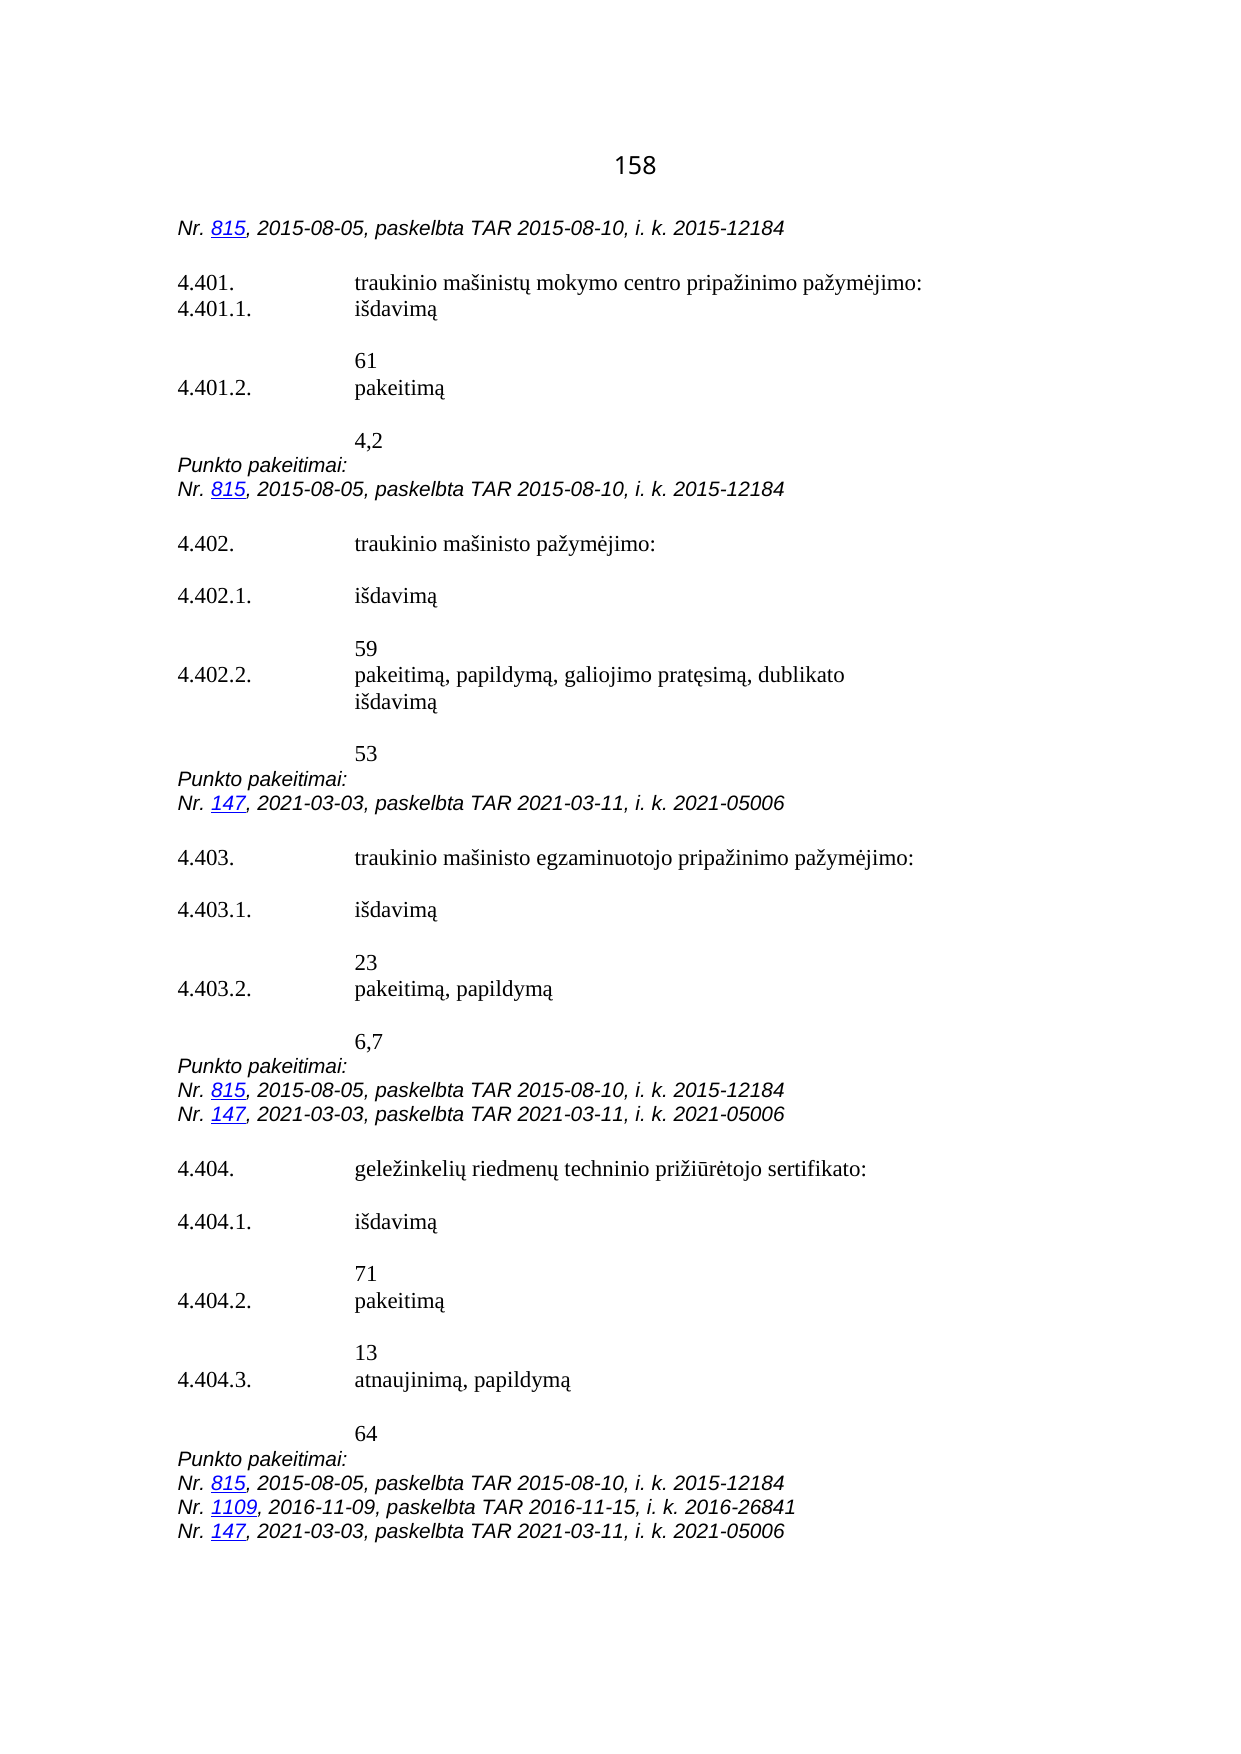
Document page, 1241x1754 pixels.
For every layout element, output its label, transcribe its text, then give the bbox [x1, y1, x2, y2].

text Nr. 1109, 2016-11-09, paskelbta TAR 2016-11-15, i. k. 2016-26841 [177, 1495, 1092, 1519]
text 4.401.1. išdavimą 61 [177, 295, 945, 374]
text Nr. 815, 2015-08-05, paskelbta TAR 2015-08-10, i. k. 2015-12184 [177, 1471, 1092, 1495]
text 4.403.2. pakeitimą, papildymą 6,7 [177, 975, 915, 1054]
text 4.403. traukinio mašinisto egzaminuotojo pripažinimo pažymėjimo: [177, 843, 915, 896]
text 4.402.1. išdavimą 59 [177, 582, 915, 661]
text Nr. 815, 2015-08-05, paskelbta TAR 2015-08-10, i. k. 2015-12184 [177, 216, 1092, 240]
text Nr. 815, 2015-08-05, paskelbta TAR 2015-08-10, i. k. 2015-12184 [177, 1078, 1092, 1102]
text 4.401.2. pakeitimą 4,2 [177, 374, 945, 453]
text 4.404.3. atnaujinimą, papildymą 64 [177, 1366, 915, 1447]
text Nr. 815, 2015-08-05, paskelbta TAR 2015-08-10, i. k. 2015-12184 [177, 477, 1092, 501]
text 4.404. geležinkelių riedmenų techninio prižiūrėtojo sertifikato: [177, 1155, 915, 1208]
text 4.402. traukinio mašinisto pažymėjimo: [177, 530, 915, 582]
text 4.401. traukinio mašinistų mokymo centro pripažinimo pažymėjimo: [177, 268, 945, 295]
text 4.403.1. išdavimą 23 [177, 896, 915, 975]
text 4.404.1. išdavimą 71 [177, 1208, 915, 1287]
text 4.402.2. pakeitimą, papildymą, galiojimo pratęsimą, dublikato išdavimą 53 [177, 661, 915, 767]
text Punkto pakeitimai: [177, 1054, 1092, 1078]
text Nr. 147, 2021-03-03, paskelbta TAR 2021-03-11, i. k. 2021-05006 [177, 1102, 1092, 1126]
text Nr. 147, 2021-03-03, paskelbta TAR 2021-03-11, i. k. 2021-05006 [177, 1519, 1092, 1543]
text 4.404.2. pakeitimą 13 [177, 1287, 915, 1366]
text Punkto pakeitimai: [177, 767, 1092, 791]
text Punkto pakeitimai: [177, 1447, 1092, 1471]
text Punkto pakeitimai: [177, 453, 1092, 477]
text Nr. 147, 2021-03-03, paskelbta TAR 2021-03-11, i. k. 2021-05006 [177, 791, 1092, 815]
